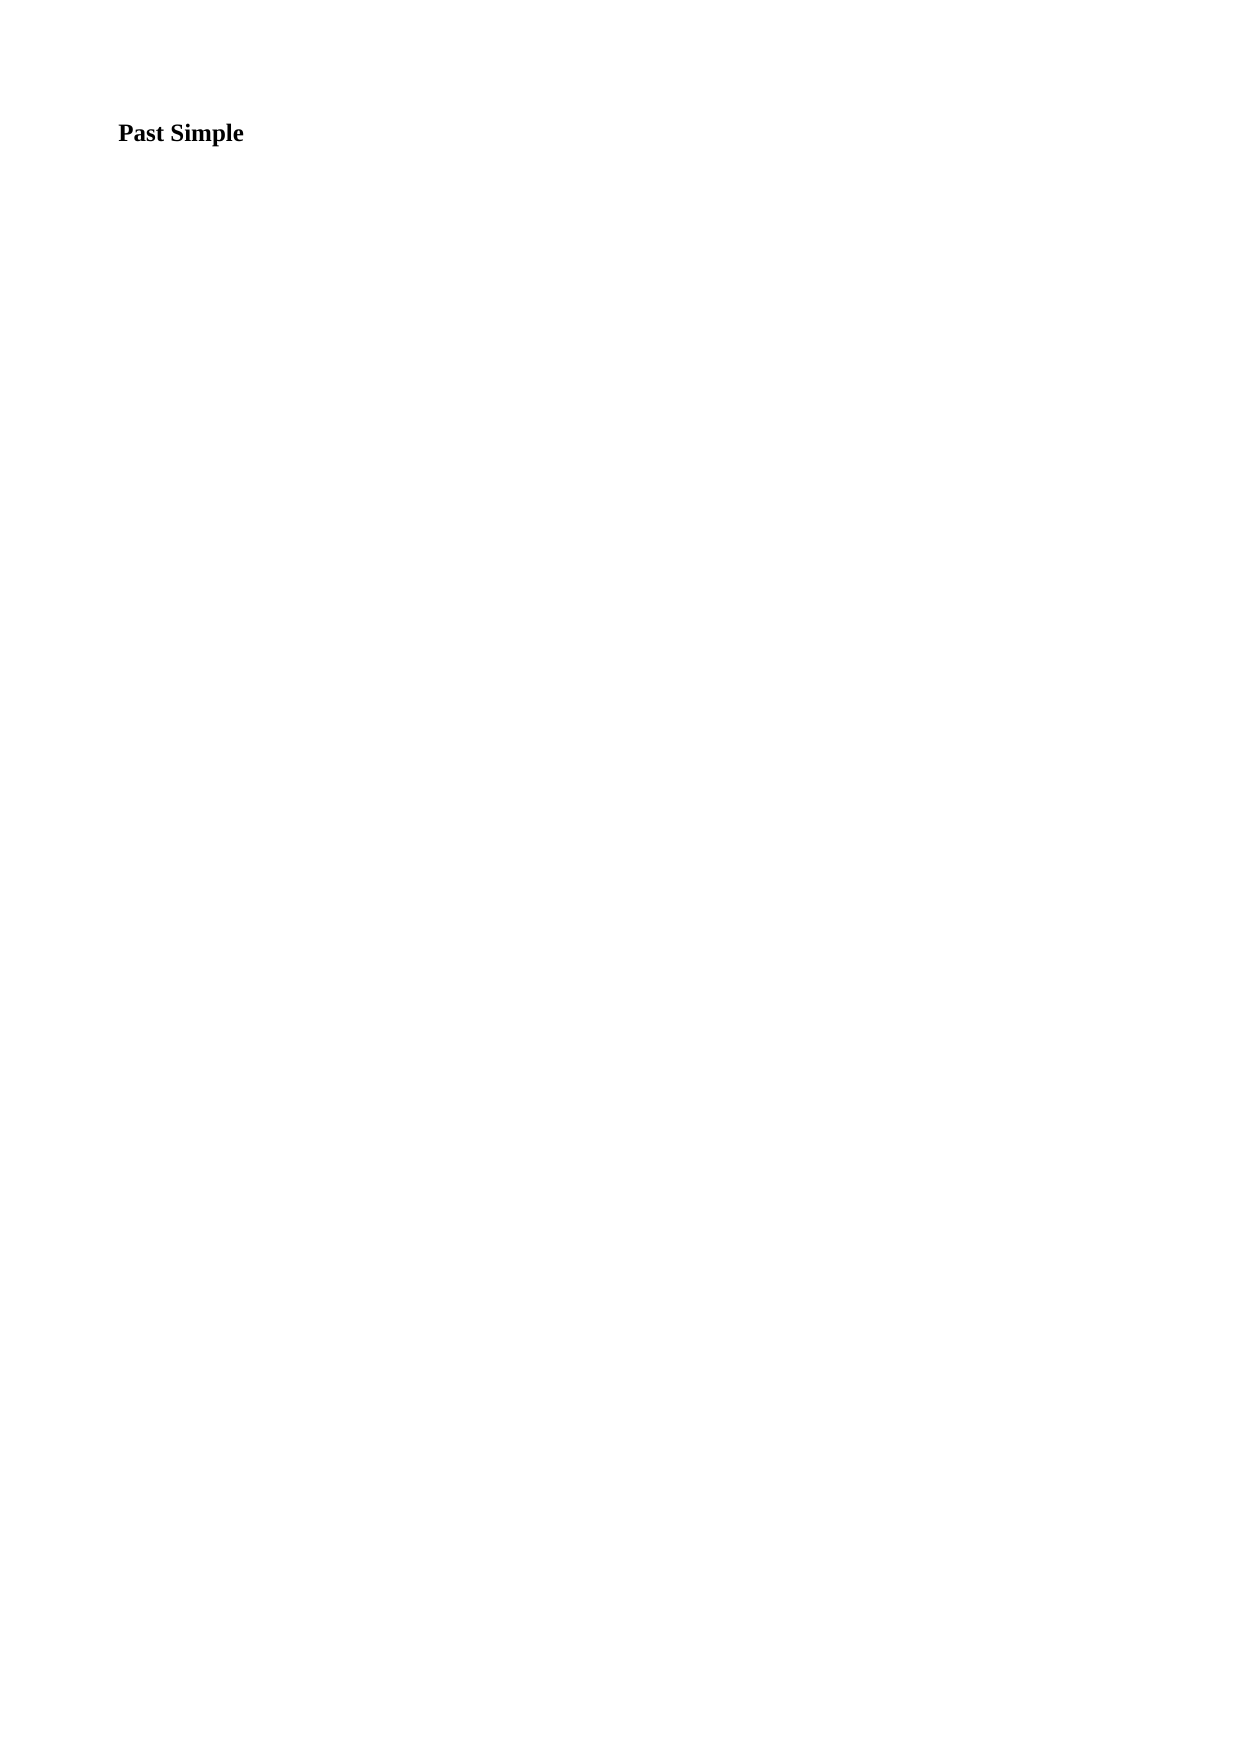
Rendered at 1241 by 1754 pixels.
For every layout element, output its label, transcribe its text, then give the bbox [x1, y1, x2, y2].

text Past Simple [118, 118, 1122, 147]
